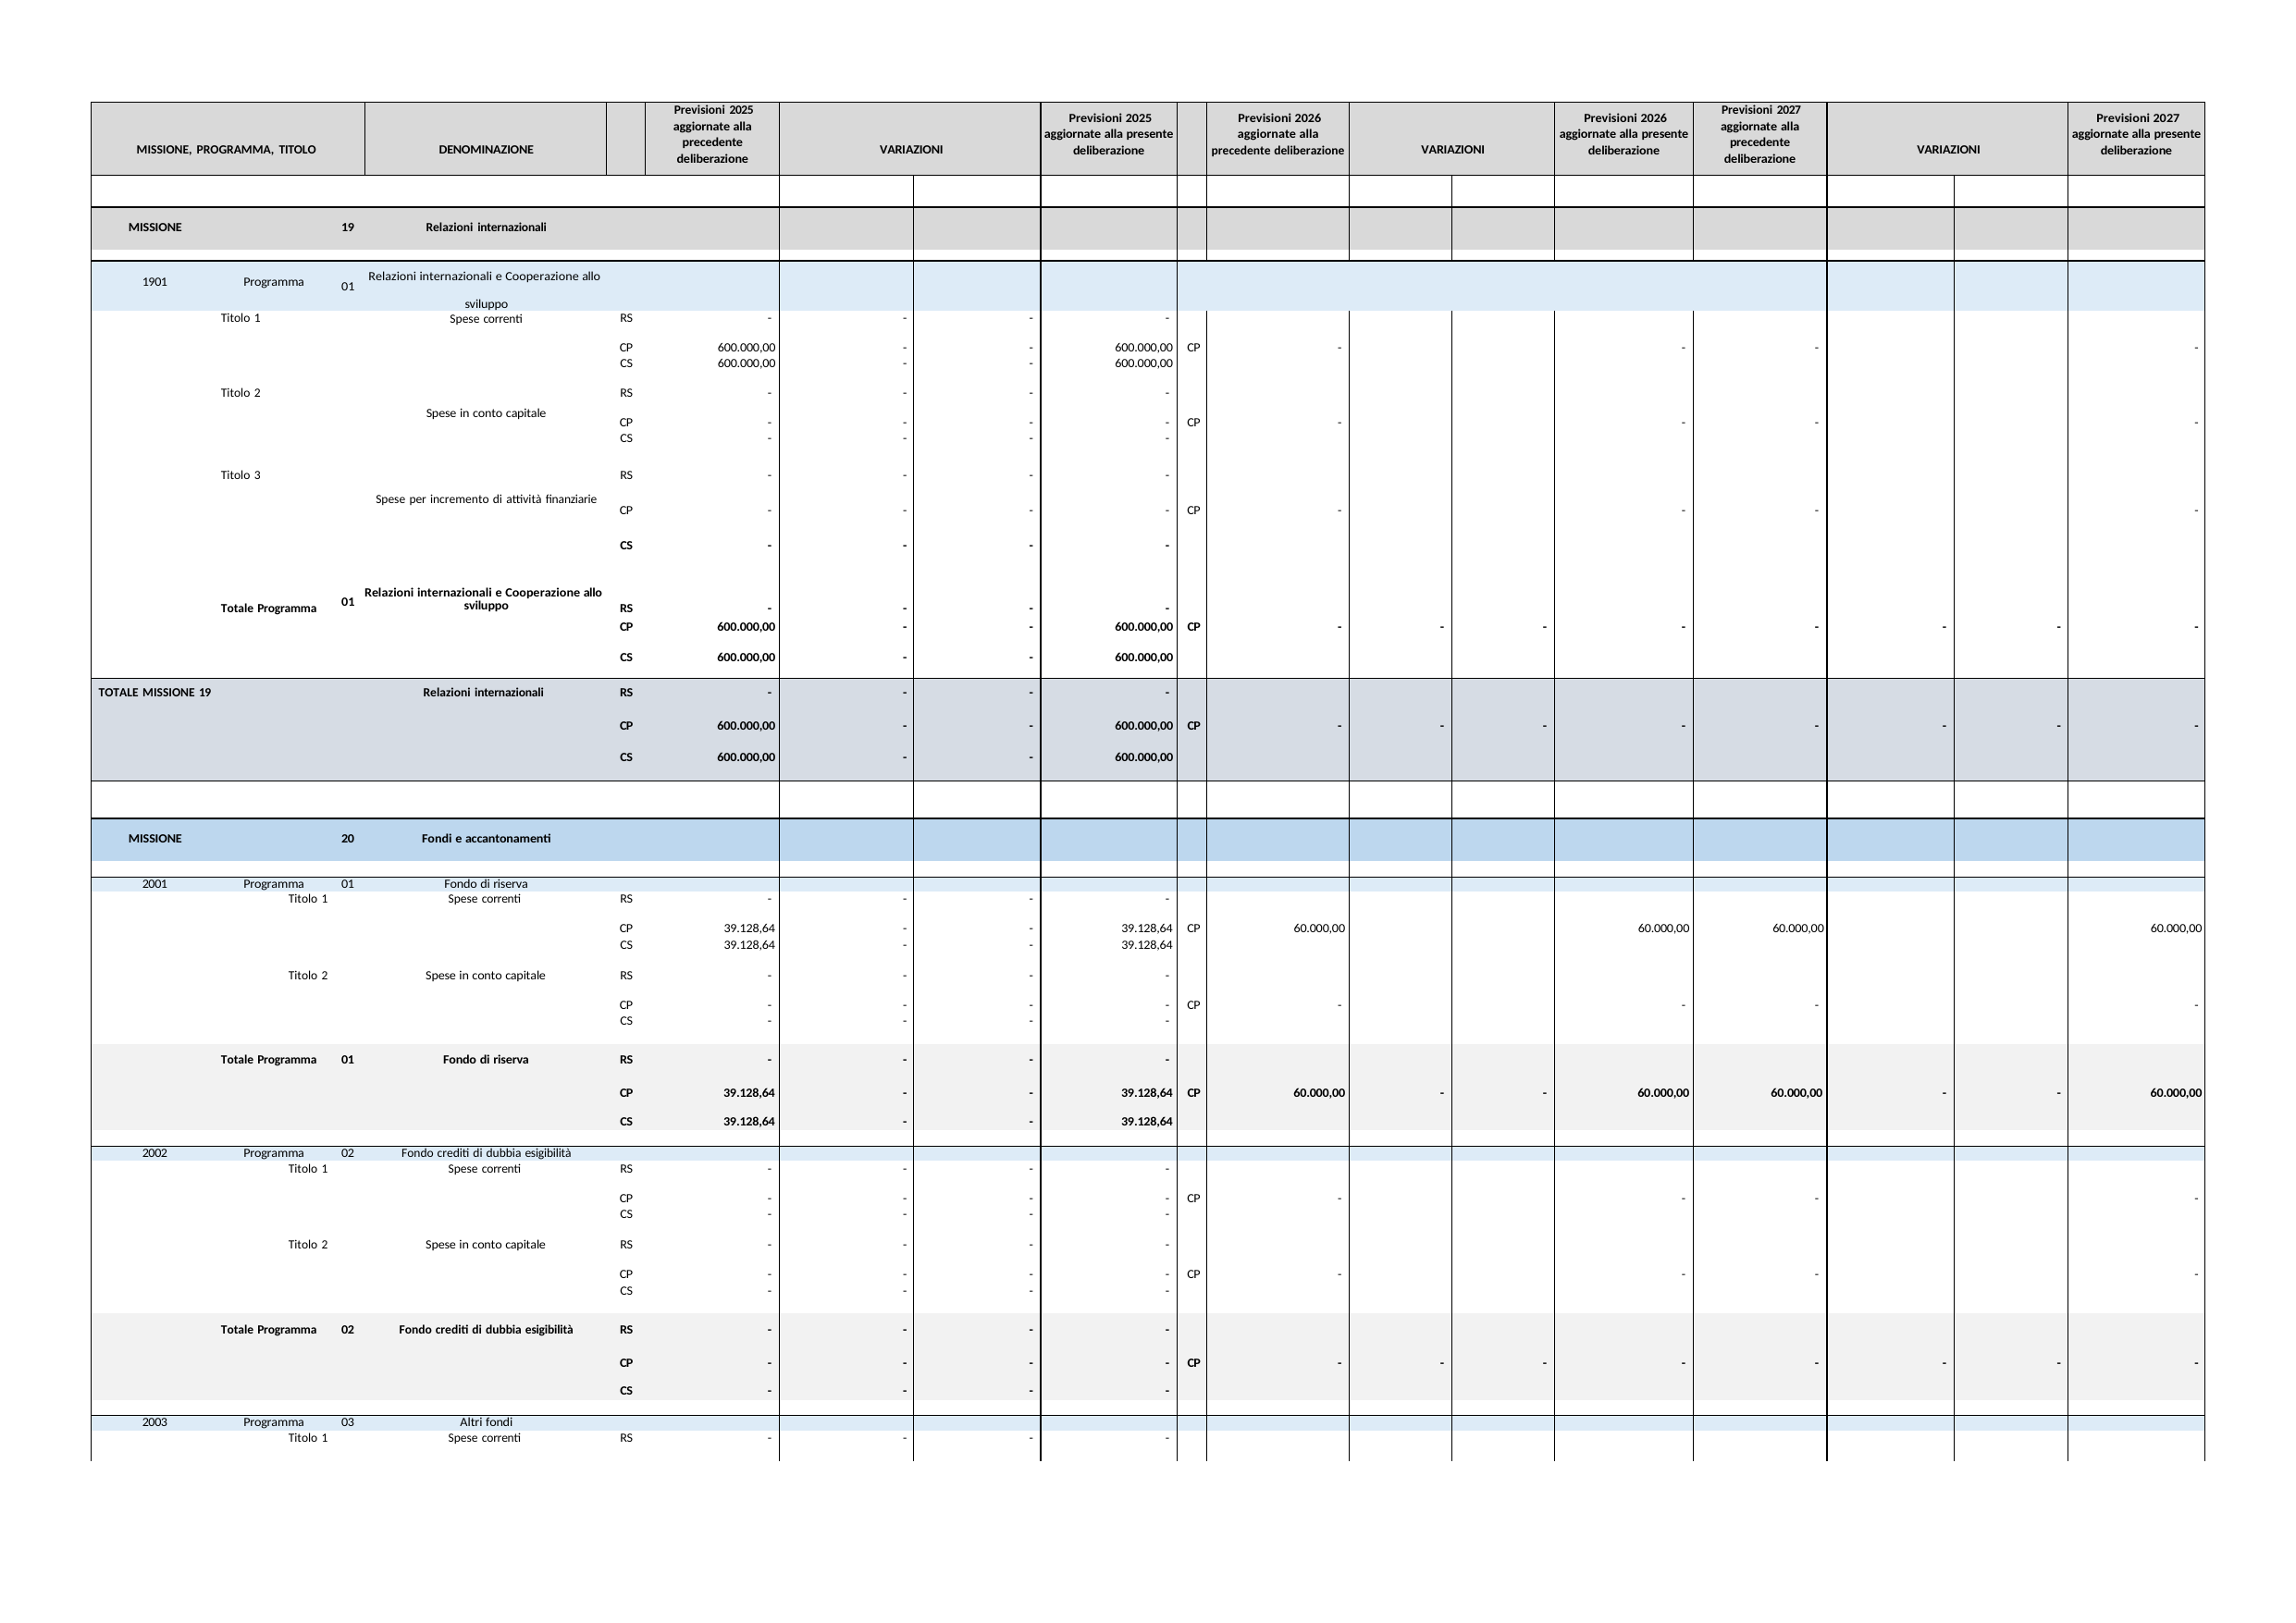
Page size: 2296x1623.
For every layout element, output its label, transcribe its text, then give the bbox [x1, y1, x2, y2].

table_cell - [914, 1268, 1040, 1284]
table_cell [1452, 356, 1554, 378]
table_cell [1828, 1161, 1954, 1313]
table_cell [1555, 1207, 1693, 1231]
table_cell [1350, 1116, 1451, 1130]
table_cell CP [1178, 498, 1206, 533]
table_cell [1178, 861, 1206, 876]
table_cell [1207, 533, 1349, 569]
table_cell - [646, 1268, 779, 1284]
table_cell [1955, 356, 2068, 378]
table_cell [1350, 498, 1451, 533]
table_cell [2068, 1431, 2204, 1460]
table_cell [1555, 1284, 1693, 1313]
table_cell [1555, 819, 1693, 861]
table_cell RS [607, 378, 646, 415]
table_cell - [780, 533, 913, 569]
table_cell [1178, 1147, 1206, 1161]
table_cell CP [607, 716, 646, 748]
table_cell [1350, 457, 1451, 498]
table_cell [216, 356, 335, 378]
table_cell [335, 1385, 607, 1400]
table_cell [335, 1116, 607, 1130]
table_cell [1178, 679, 1206, 716]
table_cell - [780, 1014, 913, 1044]
table_cell - [1955, 616, 2068, 649]
table_cell [1955, 679, 2068, 716]
table_cell [1828, 878, 1954, 891]
table_cell - [1042, 1014, 1177, 1044]
table_cell [92, 1207, 216, 1231]
table_cell [1555, 679, 1693, 716]
table_cell CP [607, 998, 646, 1014]
table_cell [1555, 748, 1693, 781]
table_cell [1694, 176, 1826, 206]
table_cell [2068, 748, 2204, 781]
table_cell - [780, 961, 913, 998]
table_cell [1452, 1416, 1554, 1431]
table_cell [1178, 1014, 1206, 1044]
table_cell - [1452, 1352, 1554, 1385]
table_cell - [780, 457, 913, 498]
table_cell [914, 781, 1040, 818]
table_cell [1178, 262, 1826, 311]
table_cell [1042, 1147, 1177, 1161]
table_cell - [646, 1284, 779, 1313]
table_cell [335, 998, 607, 1014]
table_cell - [1955, 716, 2068, 748]
table_cell [607, 262, 646, 311]
table_cell [1694, 1431, 1826, 1460]
table_cell [2068, 208, 2204, 250]
table_cell [1178, 1161, 1206, 1191]
table_cell - [1042, 1231, 1177, 1268]
table_cell CS [607, 356, 646, 378]
table_cell [1828, 415, 1954, 430]
table_cell [1828, 498, 1954, 533]
table_cell - [914, 311, 1040, 340]
table_cell [2068, 1416, 2204, 1431]
table_cell Spese in conto capitale [335, 961, 607, 998]
table_cell CP [607, 498, 646, 533]
table_cell [780, 861, 913, 876]
table_cell - [780, 1044, 913, 1083]
table_cell [92, 311, 216, 677]
table_cell [2068, 1207, 2204, 1231]
table_cell [1350, 878, 1451, 891]
table_cell [216, 1116, 335, 1130]
table_cell - [1042, 378, 1177, 415]
table_cell [1555, 533, 1693, 569]
table_cell [780, 176, 913, 206]
table_cell [1555, 1116, 1693, 1130]
table_cell - [646, 533, 779, 569]
table_cell [335, 716, 607, 748]
table_cell - [646, 1207, 779, 1231]
table_cell [92, 1116, 216, 1130]
table_cell - [1042, 1352, 1177, 1385]
table_cell [216, 819, 335, 861]
table_cell [92, 1044, 216, 1083]
table_cell [1350, 356, 1451, 378]
table_cell [1452, 176, 1554, 206]
table_cell RS [607, 457, 646, 498]
table_cell [1555, 1044, 1693, 1083]
table_cell - [1207, 1268, 1349, 1284]
table_cell - [780, 1284, 913, 1313]
table_cell - [780, 498, 913, 533]
table_cell CP [1178, 616, 1206, 649]
table_header Previsioni 2025 aggiornate alla precedente deliberazione [646, 103, 779, 175]
table_cell [92, 1131, 779, 1146]
table_cell [335, 1191, 607, 1207]
table_cell [2068, 1131, 2204, 1146]
table_cell 39.128,64 [1042, 922, 1177, 938]
table_cell [1350, 1131, 1451, 1146]
table_cell CP [607, 616, 646, 649]
table_cell [2068, 649, 2204, 677]
table_cell [607, 819, 646, 861]
table_cell 39.128,64 [646, 922, 779, 938]
table_cell [1694, 1014, 1826, 1044]
table_cell [1178, 457, 1206, 498]
table_cell 600.000,00 [1042, 616, 1177, 649]
table_cell - [914, 938, 1040, 961]
table_cell [1042, 878, 1177, 891]
table_cell - [914, 748, 1040, 781]
table_cell [1207, 1044, 1349, 1083]
table_cell - [646, 498, 779, 533]
table_cell - [914, 1352, 1040, 1385]
table_cell CS [607, 1385, 646, 1400]
table_cell [1955, 341, 2068, 355]
table_cell [1452, 878, 1554, 891]
table_cell [92, 1014, 216, 1044]
table_cell [914, 208, 1040, 250]
table_cell [1207, 1207, 1349, 1231]
table_cell - [646, 1231, 779, 1268]
table_header Previsioni 2025 aggiornate alla presente deliberazione [1042, 103, 1177, 175]
table_cell [1955, 1161, 2068, 1313]
table_cell [1694, 1207, 1826, 1231]
table_cell [1555, 430, 1693, 456]
table_cell - [1350, 716, 1451, 748]
table_cell [1350, 1431, 1451, 1460]
table_cell [1555, 781, 1693, 818]
table_cell - [646, 378, 779, 415]
table_cell - [2068, 498, 2204, 533]
table_cell [1452, 1313, 1554, 1352]
table_cell - [780, 1191, 913, 1207]
table_cell - [914, 679, 1040, 716]
table_header [1178, 103, 1206, 175]
table_cell [1452, 1131, 1554, 1146]
table_cell [335, 1014, 607, 1044]
table_cell [1207, 1385, 1349, 1400]
table_cell [2068, 819, 2204, 861]
table_cell [1452, 378, 1554, 415]
table_cell - [1955, 1352, 2068, 1385]
table_cell CS [607, 533, 646, 569]
table_cell [1694, 1313, 1826, 1352]
table_cell [1828, 1116, 1954, 1130]
table_cell [1350, 1416, 1451, 1431]
table_cell [2068, 250, 2204, 260]
table_cell [780, 250, 913, 260]
table_cell [1828, 262, 1954, 311]
table_cell - [1828, 1352, 1954, 1385]
table_cell [1042, 819, 1177, 861]
table_cell [1955, 1385, 2068, 1400]
table_cell [1178, 1400, 1206, 1415]
table_cell - [1042, 457, 1177, 498]
table_cell [1555, 176, 1693, 206]
table_cell Programma [216, 1416, 335, 1431]
table_cell [1452, 341, 1554, 355]
table_cell - [646, 1385, 779, 1400]
table_cell - [1694, 616, 1826, 649]
table_cell 60.000,00 [1555, 922, 1693, 938]
table_cell [2068, 1147, 2204, 1161]
table_cell [1828, 430, 1954, 456]
table_cell - [1555, 1268, 1693, 1284]
table_cell [1694, 649, 1826, 677]
table_cell [1694, 938, 1826, 961]
table_cell [216, 208, 335, 250]
table_header VARIAZIONI [780, 103, 1040, 175]
table_cell - [646, 415, 779, 430]
table_cell - [914, 1431, 1040, 1460]
table_cell [1955, 1131, 2068, 1146]
table_cell [1694, 961, 1826, 998]
table_cell - [780, 1431, 913, 1460]
table_cell [2068, 378, 2204, 415]
table_cell [1828, 457, 1954, 498]
table_cell - [780, 430, 913, 456]
table_cell [1452, 679, 1554, 716]
table_cell RS [607, 1161, 646, 1191]
table_cell [1694, 891, 1826, 922]
table_cell [607, 878, 646, 891]
table_cell [1828, 1044, 1954, 1083]
table_cell - [1694, 716, 1826, 748]
table_cell 600.000,00 [646, 356, 779, 378]
table_cell - [780, 356, 913, 378]
table_cell [2068, 861, 2204, 876]
table_cell CS [607, 1014, 646, 1044]
table_cell CP [607, 341, 646, 355]
table_cell [1452, 533, 1554, 569]
table_cell [914, 250, 1040, 260]
table_cell [2068, 356, 2204, 378]
table_cell - [780, 616, 913, 649]
table_cell [646, 819, 779, 861]
table_cell [1452, 748, 1554, 781]
table_cell [335, 922, 607, 938]
table_cell [1955, 415, 2068, 430]
table_cell [1042, 176, 1177, 206]
table_cell - [1350, 616, 1451, 649]
table_cell - [646, 457, 779, 498]
table_cell [1955, 748, 2068, 781]
table_cell [1955, 250, 2068, 260]
table_cell [1555, 891, 1693, 922]
table_cell [1555, 1147, 1693, 1161]
table_cell [1555, 378, 1693, 415]
table_cell [1555, 938, 1693, 961]
table_cell - [1207, 498, 1349, 533]
table_cell CS [607, 649, 646, 677]
table_cell - [1042, 1284, 1177, 1313]
table_cell [1350, 1147, 1451, 1161]
table_cell - [1694, 1352, 1826, 1385]
table_cell [1207, 1131, 1349, 1146]
table_cell [2068, 1400, 2204, 1415]
table_cell [1694, 1416, 1826, 1431]
table_header Previsioni 2026 aggiornate alla presente deliberazione [1555, 103, 1693, 175]
table_cell [2068, 781, 2204, 818]
table_cell - [1042, 498, 1177, 533]
table_cell [335, 938, 607, 961]
table_cell [1955, 457, 2068, 498]
table_cell - [646, 998, 779, 1014]
table_cell [2068, 1161, 2204, 1191]
table_cell - [1042, 1044, 1177, 1083]
table_cell 60.000,00 [1207, 922, 1349, 938]
table_cell - [780, 1352, 913, 1385]
table_cell [1955, 569, 2068, 616]
table_cell - [1042, 430, 1177, 456]
table_cell [1828, 891, 1954, 1044]
table_cell [1207, 781, 1349, 818]
table_cell CS [607, 938, 646, 961]
table_cell 39.128,64 [1042, 1116, 1177, 1130]
table_header VARIAZIONI [1828, 103, 2068, 175]
table_cell Totale Programma [216, 569, 335, 616]
table_cell [1178, 1431, 1206, 1460]
table_cell [1828, 819, 1954, 861]
table_cell [1694, 569, 1826, 616]
table_cell CP [1178, 716, 1206, 748]
table_cell - [1694, 1268, 1826, 1284]
table_cell [1694, 878, 1826, 891]
table_cell [1555, 1231, 1693, 1268]
table_cell [1207, 1161, 1349, 1191]
table_cell [1207, 1014, 1349, 1044]
table_cell - [1207, 998, 1349, 1014]
table_cell [1178, 961, 1206, 998]
table_cell 600.000,00 [646, 341, 779, 355]
table_cell - [780, 679, 913, 716]
table_cell CP [607, 415, 646, 430]
table_cell - [2068, 1352, 2204, 1385]
table_cell 600.000,00 [646, 649, 779, 677]
table_cell - [1828, 616, 1954, 649]
table_cell [1828, 649, 1954, 677]
table_cell [1207, 1416, 1349, 1431]
table_cell [216, 922, 335, 938]
table_cell [914, 878, 1040, 891]
table_cell - [914, 1191, 1040, 1207]
table_cell [1178, 1231, 1206, 1268]
table_cell [216, 1385, 335, 1400]
table_cell 02 [335, 1313, 365, 1352]
table_cell [2068, 1116, 2204, 1130]
table_cell - [914, 430, 1040, 456]
table_cell Spese correnti Spese in conto capitale Spese per incremento di attività finanziarie 01 Relazioni internazionali e Cooperazione allo sviluppo [335, 311, 607, 677]
table_cell [1350, 819, 1451, 861]
table_cell [914, 262, 1040, 311]
table_cell [1828, 861, 1954, 876]
table_cell [1207, 679, 1349, 716]
table_cell [1694, 748, 1826, 781]
table_cell [1207, 1431, 1349, 1460]
table_cell [1452, 1116, 1554, 1130]
table_cell 1901 [92, 262, 216, 311]
table_cell [92, 781, 779, 818]
table_cell [1555, 1131, 1693, 1146]
table_cell 03 [335, 1416, 365, 1431]
table_cell [1694, 1147, 1826, 1161]
table_cell [1555, 1313, 1693, 1352]
table_cell [1042, 262, 1177, 311]
table_cell [1955, 891, 2068, 1044]
table_cell 600.000,00 [646, 748, 779, 781]
table_cell [1207, 1147, 1349, 1161]
table_cell [1555, 961, 1693, 998]
table_cell [1178, 208, 1206, 250]
table_cell [1452, 498, 1554, 533]
table_cell - [1207, 415, 1349, 430]
table_cell - [646, 1352, 779, 1385]
table_cell CP [1178, 341, 1206, 355]
table_cell - [780, 1268, 913, 1284]
table_cell [1555, 1014, 1693, 1044]
table_cell - [2068, 1191, 2204, 1207]
table_cell 600.000,00 [1042, 356, 1177, 378]
table_cell [1452, 1385, 1554, 1400]
table_cell Programma [216, 1147, 335, 1161]
table_cell [216, 498, 335, 533]
table_cell [92, 1083, 216, 1116]
table_cell [1042, 1131, 1177, 1146]
table_cell - [1555, 998, 1693, 1014]
table_cell [1207, 1231, 1349, 1268]
table_cell [1828, 1313, 1954, 1352]
table_cell RS [607, 1313, 646, 1352]
table_cell [1694, 819, 1826, 861]
table_cell [1694, 679, 1826, 716]
table_cell [1207, 961, 1349, 998]
table_cell [1350, 341, 1451, 355]
table_cell - [1042, 311, 1177, 340]
table_cell - [1555, 498, 1693, 533]
table_cell [1350, 781, 1451, 818]
table_cell [1955, 1116, 2068, 1130]
table_cell [1178, 781, 1206, 818]
table_cell [914, 176, 1040, 206]
table_cell 39.128,64 [646, 938, 779, 961]
table_cell - [1042, 569, 1177, 616]
table_cell TOTALE MISSIONE 19 [92, 679, 216, 716]
table_cell [1694, 1131, 1826, 1146]
table_cell [1694, 1116, 1826, 1130]
table_cell RS [607, 891, 646, 922]
table_cell [2068, 176, 2204, 206]
table_cell 600.000,00 [1042, 748, 1177, 781]
table_cell [1694, 430, 1826, 456]
table_cell - [646, 311, 779, 340]
table_cell [1828, 1400, 1954, 1415]
table_cell [1694, 861, 1826, 876]
table_cell [1207, 878, 1349, 891]
table_cell [1555, 878, 1693, 891]
table_cell [1955, 176, 2068, 206]
table_cell [1694, 781, 1826, 818]
table_cell Titolo 1 [216, 1431, 335, 1460]
table_cell [1694, 378, 1826, 415]
table_cell [1178, 1207, 1206, 1231]
table_cell [1955, 208, 2068, 250]
table_cell 39.128,64 [646, 1083, 779, 1116]
table_cell - [2068, 341, 2204, 355]
table_cell [1350, 176, 1451, 206]
table_cell [1555, 1431, 1693, 1460]
table_cell - [914, 1116, 1040, 1130]
table_header VARIAZIONI [1350, 103, 1554, 175]
table_cell - [780, 1231, 913, 1268]
table_cell [2068, 1284, 2204, 1313]
table_cell [1555, 250, 1693, 260]
table_cell [914, 1400, 1040, 1415]
table_cell - [1042, 961, 1177, 998]
table_cell - [1694, 998, 1826, 1014]
table_cell CP [1178, 922, 1206, 938]
table_cell [1178, 569, 1206, 616]
table_cell CP [1178, 415, 1206, 430]
table_cell [92, 1385, 216, 1400]
table_cell RS [607, 1431, 646, 1460]
table_cell Titolo 1 [216, 1161, 335, 1191]
table_cell [216, 679, 335, 716]
table_cell [2068, 1014, 2204, 1044]
table_cell [1207, 457, 1349, 498]
table_cell [1452, 1161, 1554, 1313]
table_cell - [1555, 1191, 1693, 1207]
table_cell [1555, 457, 1693, 498]
table_cell - [914, 356, 1040, 378]
table_cell [1350, 208, 1451, 250]
table_cell Spese in conto capitale [335, 1231, 607, 1268]
table_cell - [1042, 415, 1177, 430]
table_cell - [780, 569, 913, 616]
table_cell [1178, 176, 1206, 206]
table_cell [1955, 1400, 2068, 1415]
table_cell - [646, 1161, 779, 1191]
table_cell [216, 341, 335, 355]
table_cell [1178, 533, 1206, 569]
table_cell - [1042, 1431, 1177, 1460]
table_cell - [780, 415, 913, 430]
table_cell [1207, 938, 1349, 961]
table_cell - [1955, 1083, 2068, 1116]
table_cell [914, 1131, 1040, 1146]
table_cell - [646, 430, 779, 456]
table_cell - [1042, 998, 1177, 1014]
table_cell [914, 819, 1040, 861]
table_cell Fondo di riserva [365, 878, 607, 891]
table_cell [1207, 1313, 1349, 1352]
table_cell - [914, 891, 1040, 922]
table_cell [92, 1284, 216, 1313]
table_cell [646, 208, 779, 250]
table_cell [646, 1416, 779, 1431]
table_cell - [1042, 1313, 1177, 1352]
table_cell - [914, 1161, 1040, 1191]
table_cell [216, 415, 335, 430]
table_cell 02 [335, 1147, 365, 1161]
table_cell [1350, 1400, 1451, 1415]
table_cell [216, 1083, 335, 1116]
table_cell - [780, 748, 913, 781]
table_cell [1955, 1313, 2068, 1352]
table_cell - [914, 341, 1040, 355]
table_cell [780, 1400, 913, 1415]
table_cell - [914, 616, 1040, 649]
table_cell Spese correnti [335, 1161, 607, 1191]
table_cell - [780, 1161, 913, 1191]
table_cell - [914, 569, 1040, 616]
table_cell 600.000,00 [1042, 341, 1177, 355]
table_cell [1207, 176, 1349, 206]
table_cell [1350, 569, 1451, 616]
table_cell [92, 922, 216, 938]
table_cell [1694, 1044, 1826, 1083]
table_cell - [780, 1385, 913, 1400]
table_cell [1828, 569, 1954, 616]
table_cell [1694, 356, 1826, 378]
table_cell [1828, 1416, 1954, 1431]
table_cell [780, 781, 913, 818]
table_cell [914, 861, 1040, 876]
table_cell [914, 1147, 1040, 1161]
table_cell [1350, 891, 1451, 1044]
table_header DENOMINAZIONE [365, 103, 606, 175]
table_cell [2068, 1044, 2204, 1083]
table_cell [1955, 781, 2068, 818]
table_cell Titolo 1 [216, 891, 335, 922]
table_cell - [1694, 1191, 1826, 1207]
table_cell - [1042, 679, 1177, 716]
table_cell Titolo 2 [216, 961, 335, 998]
table_cell MISSIONE [92, 208, 216, 250]
table_cell [1452, 1147, 1554, 1161]
table_cell [1694, 1231, 1826, 1268]
table_cell 39.128,64 [1042, 938, 1177, 961]
table_cell [1178, 938, 1206, 961]
table_cell Totale Programma [216, 1313, 335, 1352]
table_cell Totale Programma [216, 1044, 335, 1083]
table_cell [92, 1352, 216, 1385]
table_cell [1207, 1284, 1349, 1313]
table_cell [1178, 649, 1206, 677]
table_cell [1955, 1431, 2068, 1460]
table_cell [1828, 176, 1954, 206]
table_cell - [1555, 616, 1693, 649]
table_cell [1955, 311, 2068, 340]
table_cell [607, 1147, 646, 1161]
table_cell [1350, 430, 1451, 456]
table_cell 20 [335, 819, 365, 861]
table_cell - [1042, 1268, 1177, 1284]
table_cell [1207, 891, 1349, 922]
table_header MISSIONE, PROGRAMMA, TITOLO [92, 103, 364, 175]
table_cell [2068, 457, 2204, 498]
table_cell - [1555, 716, 1693, 748]
table_header Previsioni 2026 aggiornate alla precedente deliberazione [1207, 103, 1349, 175]
table_cell [1452, 1431, 1554, 1460]
table_cell [1694, 457, 1826, 498]
table_cell - [914, 716, 1040, 748]
table_cell [1828, 356, 1954, 378]
table_cell [2068, 262, 2204, 311]
table_cell [1694, 311, 1826, 340]
table_cell 01 [335, 878, 365, 891]
table_cell [1555, 1161, 1693, 1191]
table_cell - [1207, 1191, 1349, 1207]
table_cell [1178, 819, 1206, 861]
table_cell - [1452, 716, 1554, 748]
table_cell - [1555, 341, 1693, 355]
table_cell [1828, 533, 1954, 569]
table_cell [646, 878, 779, 891]
table_cell [1828, 208, 1954, 250]
table_cell [1452, 781, 1554, 818]
table_cell [1350, 748, 1451, 781]
table_cell [1207, 250, 1349, 260]
table_cell CP [607, 1191, 646, 1207]
table_cell 600.000,00 [646, 616, 779, 649]
table_cell Programma [216, 262, 335, 311]
table_cell [335, 748, 607, 781]
table_cell 19 [335, 208, 365, 250]
table_cell - [1555, 1352, 1693, 1385]
table_cell 01 Relazioni internazionali e Cooperazione allo sviluppo [335, 262, 607, 311]
table_cell Titolo 1 [216, 311, 335, 340]
table_cell Relazioni internazionali [335, 679, 607, 716]
table_cell [216, 1268, 335, 1284]
table_cell [1178, 1044, 1206, 1083]
table_cell [2068, 938, 2204, 961]
table_cell [1452, 457, 1554, 498]
table_cell [92, 1400, 779, 1415]
table_cell [1178, 378, 1206, 415]
table_cell [1828, 1431, 1954, 1460]
table_cell - [2068, 415, 2204, 430]
table_cell [92, 998, 216, 1014]
table_cell [1207, 356, 1349, 378]
table_cell 600.000,00 [1042, 716, 1177, 748]
table_cell 60.000,00 [2068, 1083, 2204, 1116]
table_cell [1452, 819, 1554, 861]
table_cell [1178, 1416, 1206, 1431]
table_cell [92, 1191, 216, 1207]
table_cell [1555, 1416, 1693, 1431]
table_cell - [1042, 1207, 1177, 1231]
table_cell [1955, 1416, 2068, 1431]
table_cell - [780, 938, 913, 961]
table_cell Programma [216, 878, 335, 891]
table_cell - [646, 1431, 779, 1460]
table_cell [1178, 1385, 1206, 1400]
table_cell [1955, 819, 2068, 861]
table_cell - [780, 891, 913, 922]
table_cell - [914, 1083, 1040, 1116]
table_cell CP [1178, 1352, 1206, 1385]
table_cell [2068, 569, 2204, 616]
table_cell [216, 1352, 335, 1385]
table_cell [1207, 430, 1349, 456]
table_cell CS [607, 748, 646, 781]
table_cell [335, 1083, 607, 1116]
table_cell [1178, 311, 1206, 340]
table_cell [92, 1268, 216, 1284]
table_cell [780, 262, 913, 311]
table_cell [1452, 891, 1554, 1044]
table_cell [2068, 533, 2204, 569]
table_cell - [780, 341, 913, 355]
table_cell Relazioni internazionali [365, 208, 607, 250]
table_cell [1350, 861, 1451, 876]
table_cell MISSIONE [92, 819, 216, 861]
table_cell 60.000,00 [2068, 922, 2204, 938]
table_cell - [1694, 498, 1826, 533]
table_cell [1350, 1385, 1451, 1400]
table_cell CP [607, 1352, 646, 1385]
table_cell - [646, 1191, 779, 1207]
table_cell [216, 430, 335, 456]
table_cell - [1042, 891, 1177, 922]
table_cell Fondi e accantonamenti [365, 819, 607, 861]
table_cell - [2068, 998, 2204, 1014]
table_cell RS [607, 679, 646, 716]
table_cell - [780, 1313, 913, 1352]
table_cell [1828, 748, 1954, 781]
table_cell [1207, 208, 1349, 250]
table_cell [1350, 649, 1451, 677]
table_cell 39.128,64 [646, 1116, 779, 1130]
table_cell Spese correnti [335, 891, 607, 922]
table_cell RS [607, 961, 646, 998]
table_cell [1555, 649, 1693, 677]
table_cell - [646, 961, 779, 998]
table_cell Titolo 2 [216, 1231, 335, 1268]
table_cell - [780, 1207, 913, 1231]
table_cell [1828, 1147, 1954, 1161]
table_cell - [1350, 1083, 1451, 1116]
table_cell - [646, 891, 779, 922]
table_cell - [2068, 616, 2204, 649]
table_cell [1178, 878, 1206, 891]
table_cell [92, 1161, 216, 1191]
table_cell - [914, 998, 1040, 1014]
table_cell - [914, 961, 1040, 998]
table_cell [1694, 208, 1826, 250]
table_cell [1207, 378, 1349, 415]
table_cell [607, 208, 646, 250]
table_cell - [1042, 1161, 1177, 1191]
table_cell [216, 716, 335, 748]
table_cell - [780, 1116, 913, 1130]
table_header Previsioni 2027 aggiornate alla precedente deliberazione [1694, 103, 1826, 175]
table_cell [1178, 748, 1206, 781]
table_cell 2003 [92, 1416, 216, 1431]
table_cell [1828, 378, 1954, 415]
table_cell - [780, 1083, 913, 1116]
table_cell RS [607, 569, 646, 616]
table_cell CP [607, 1083, 646, 1116]
table_cell [1694, 1385, 1826, 1400]
table_cell [2068, 1313, 2204, 1352]
table_cell Fondo di riserva [365, 1044, 607, 1083]
table_cell [92, 938, 216, 961]
table_cell [1042, 1416, 1177, 1431]
table_cell CP [1178, 1268, 1206, 1284]
table_cell - [2068, 716, 2204, 748]
table_cell [335, 1284, 607, 1313]
table_cell [1042, 1400, 1177, 1415]
table_cell [92, 861, 779, 876]
table_cell [1350, 679, 1451, 716]
table_cell [1178, 1284, 1206, 1313]
table_cell 01 [335, 1044, 365, 1083]
table_cell - [780, 378, 913, 415]
table_cell [216, 1207, 335, 1231]
table_cell - [646, 569, 779, 616]
table_cell [1694, 533, 1826, 569]
table_cell [1350, 1313, 1451, 1352]
table_cell [1178, 1131, 1206, 1146]
table_cell [1828, 1131, 1954, 1146]
table_cell CP [607, 1268, 646, 1284]
table_cell [216, 616, 335, 649]
table_cell - [1555, 415, 1693, 430]
table_cell [1694, 1161, 1826, 1191]
table_cell - [914, 1284, 1040, 1313]
table_cell [1452, 569, 1554, 616]
table_cell [92, 1313, 216, 1352]
table_cell - [646, 1014, 779, 1044]
table_cell [335, 1352, 607, 1385]
table_cell [335, 1207, 607, 1231]
table_cell [1207, 861, 1349, 876]
table_cell [1555, 861, 1693, 876]
table_cell - [914, 1207, 1040, 1231]
table_cell [2068, 430, 2204, 456]
table_cell - [914, 1231, 1040, 1268]
table_cell [646, 262, 779, 311]
table_cell [1042, 781, 1177, 818]
table_cell RS [607, 1044, 646, 1083]
table_cell [1694, 1284, 1826, 1313]
table_cell [1955, 498, 2068, 533]
table_cell [2068, 878, 2204, 891]
table_cell 60.000,00 [1555, 1083, 1693, 1116]
table_cell [646, 1147, 779, 1161]
table_cell - [1042, 533, 1177, 569]
table_cell Titolo 3 [216, 457, 335, 498]
table_cell [92, 716, 216, 748]
table_cell [1555, 569, 1693, 616]
table_header [607, 103, 645, 175]
table_cell CP [607, 922, 646, 938]
table_cell [1452, 861, 1554, 876]
table_cell CS [607, 1116, 646, 1130]
table_cell [1178, 356, 1206, 378]
table_cell 600.000,00 [646, 716, 779, 748]
table_cell - [780, 649, 913, 677]
table_cell [2068, 311, 2204, 340]
table_cell [1178, 891, 1206, 922]
table_cell [780, 1147, 913, 1161]
table_cell CS [607, 1284, 646, 1313]
table_cell - [914, 1044, 1040, 1083]
table_cell [216, 748, 335, 781]
table_cell [92, 1431, 216, 1460]
table_cell CS [607, 1207, 646, 1231]
table_cell [914, 1416, 1040, 1431]
table_cell [1452, 1400, 1554, 1415]
table_cell - [1207, 1352, 1349, 1385]
table_cell [1828, 341, 1954, 355]
table_cell [1955, 649, 2068, 677]
table_cell - [1694, 341, 1826, 355]
table_cell [1828, 781, 1954, 818]
table_cell - [1452, 1083, 1554, 1116]
table_cell [92, 250, 779, 260]
table_cell [1178, 250, 1206, 260]
table_cell [1555, 1400, 1693, 1415]
table_cell [1955, 1147, 2068, 1161]
table_cell [1955, 878, 2068, 891]
table_cell [92, 891, 216, 922]
table_cell [92, 1231, 216, 1268]
table_cell [780, 819, 913, 861]
table_cell 39.128,64 [1042, 1083, 1177, 1116]
table_cell [1178, 1313, 1206, 1352]
table_cell - [1350, 1352, 1451, 1385]
table_cell 2001 [92, 878, 216, 891]
table_cell [1694, 250, 1826, 260]
table_cell [1452, 1044, 1554, 1083]
table_cell [1452, 208, 1554, 250]
table_cell [1350, 311, 1451, 340]
table_cell [1555, 311, 1693, 340]
table_cell - [914, 457, 1040, 498]
table_cell 60.000,00 [1694, 1083, 1826, 1116]
table_cell [1207, 748, 1349, 781]
table_cell [780, 208, 913, 250]
table_cell [335, 1268, 607, 1284]
table_cell [1178, 430, 1206, 456]
table_cell 600.000,00 [1042, 649, 1177, 677]
table_cell [92, 961, 216, 998]
table_cell RS [607, 311, 646, 340]
table_cell Altri fondi [365, 1416, 607, 1431]
table_cell [1042, 250, 1177, 260]
table_cell - [646, 679, 779, 716]
table_cell - [1694, 415, 1826, 430]
table_cell [1555, 208, 1693, 250]
table_cell - [2068, 1268, 2204, 1284]
table_cell [1452, 311, 1554, 340]
table_cell - [780, 922, 913, 938]
table_cell [1207, 649, 1349, 677]
table_cell [1178, 1116, 1206, 1130]
table_cell - [914, 533, 1040, 569]
table_cell - [1042, 1385, 1177, 1400]
table_cell [1955, 430, 2068, 456]
table_cell - [1207, 716, 1349, 748]
table_cell - [1042, 1191, 1177, 1207]
table_cell [2068, 1231, 2204, 1268]
table_cell RS [607, 1231, 646, 1268]
table_cell - [914, 498, 1040, 533]
table_cell Titolo 2 [216, 378, 335, 415]
table_cell [1955, 861, 2068, 876]
table_cell CP [1178, 1083, 1206, 1116]
table_cell [1955, 378, 2068, 415]
table_cell [1555, 356, 1693, 378]
table_cell [1828, 1385, 1954, 1400]
table_cell [2068, 679, 2204, 716]
table_cell [1452, 415, 1554, 430]
table_cell - [780, 311, 913, 340]
table_cell - [646, 1313, 779, 1352]
table_cell [780, 1416, 913, 1431]
table_cell [216, 1014, 335, 1044]
table_cell [1207, 1400, 1349, 1415]
table_cell [1350, 1044, 1451, 1083]
table_cell - [1207, 616, 1349, 649]
table_cell [1207, 311, 1349, 340]
table_cell [1207, 819, 1349, 861]
table_cell CP [1178, 998, 1206, 1014]
table_cell [216, 1191, 335, 1207]
table_cell [216, 1284, 335, 1313]
table_cell [1828, 250, 1954, 260]
table_cell - [914, 1313, 1040, 1352]
table_cell [1555, 1385, 1693, 1400]
table_cell [1452, 250, 1554, 260]
table_cell - [646, 1044, 779, 1083]
table_cell - [914, 649, 1040, 677]
table_cell [1350, 250, 1451, 260]
table_cell Spese correnti [335, 1431, 607, 1460]
table_cell [1828, 679, 1954, 716]
table_cell - [1207, 341, 1349, 355]
table_cell [216, 998, 335, 1014]
table_cell [1955, 262, 2068, 311]
table_cell [1955, 533, 2068, 569]
table_cell - [914, 1385, 1040, 1400]
table_cell [1694, 1400, 1826, 1415]
table_cell [1042, 861, 1177, 876]
table_cell [1042, 208, 1177, 250]
table_cell [780, 878, 913, 891]
table_cell - [914, 378, 1040, 415]
table_cell - [1828, 1083, 1954, 1116]
table_cell [216, 938, 335, 961]
table_cell [92, 748, 216, 781]
table_cell [1452, 649, 1554, 677]
table_cell [2068, 961, 2204, 998]
table_cell [92, 176, 779, 206]
table_cell [1350, 533, 1451, 569]
table_cell [1955, 1044, 2068, 1083]
table_cell - [914, 922, 1040, 938]
table_cell [1350, 1161, 1451, 1313]
table_cell - [914, 1014, 1040, 1044]
table_cell - [1828, 716, 1954, 748]
table_cell [1350, 378, 1451, 415]
table_cell [1452, 430, 1554, 456]
table_cell [2068, 1385, 2204, 1400]
table_cell Fondo crediti di dubbia esigibilità [365, 1147, 607, 1161]
table_cell [216, 533, 335, 569]
table_cell - [780, 998, 913, 1014]
table_cell - [1452, 616, 1554, 649]
table_cell 2002 [92, 1147, 216, 1161]
table_cell - [780, 716, 913, 748]
table_cell Fondo crediti di dubbia esigibilità [365, 1313, 607, 1352]
table_cell [607, 1416, 646, 1431]
table_cell [780, 1131, 913, 1146]
table_cell [1207, 569, 1349, 616]
table_cell [1207, 1116, 1349, 1130]
table_cell CS [607, 430, 646, 456]
table_cell [2068, 891, 2204, 922]
table_cell CP [1178, 1191, 1206, 1207]
table_cell 60.000,00 [1207, 1083, 1349, 1116]
table_cell [216, 649, 335, 677]
table_cell [1350, 415, 1451, 430]
table_header Previsioni 2027 aggiornate alla presente deliberazione [2068, 103, 2204, 175]
table_cell 60.000,00 [1694, 922, 1826, 938]
table_cell - [914, 415, 1040, 430]
table_cell [1828, 311, 1954, 340]
